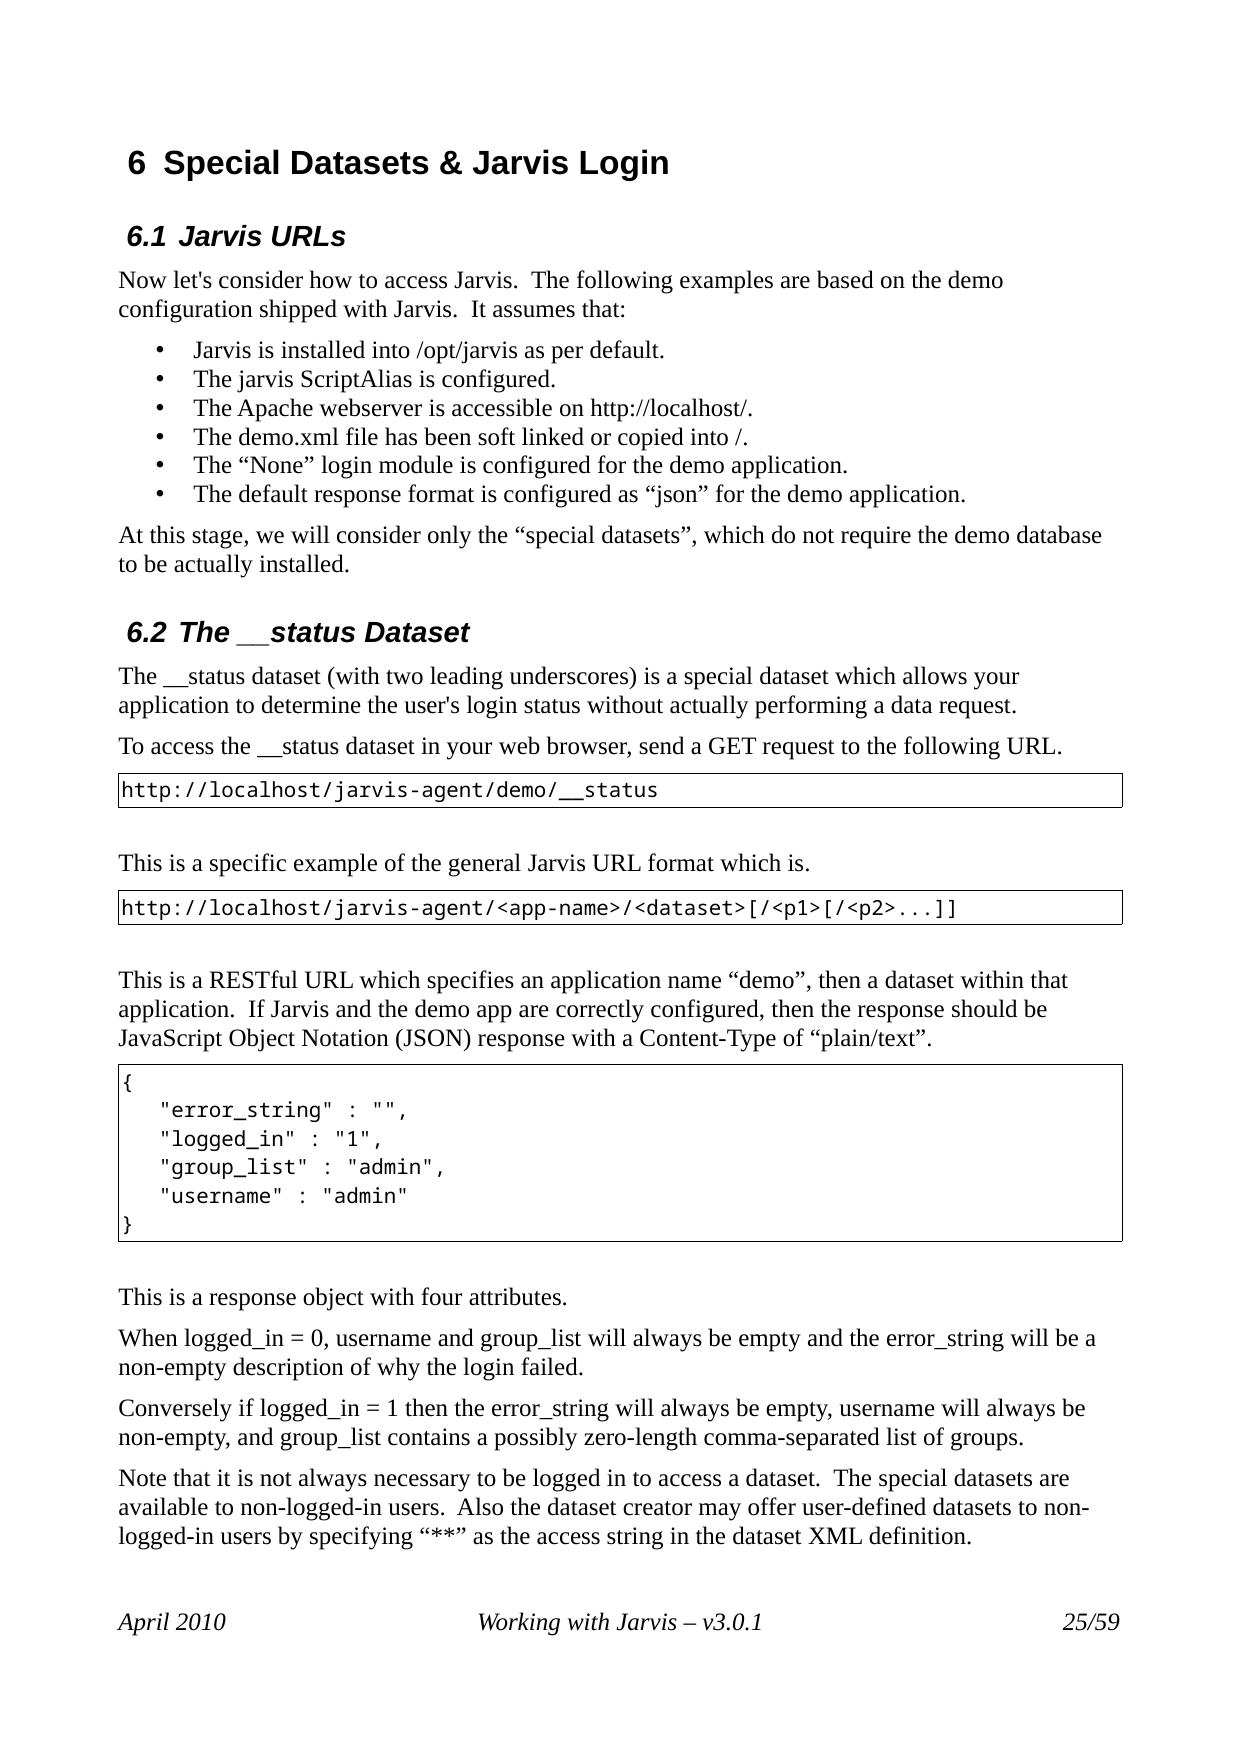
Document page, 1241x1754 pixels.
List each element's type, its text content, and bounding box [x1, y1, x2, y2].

text "logged_in" : "1", [119, 1121, 1122, 1149]
text Now let's consider how to access Jarvis. The following examples are based on the demo configuration shipped with Jarvis. It assumes that: [118, 265, 1122, 323]
text To access the __status dataset in your web browser, send a GET request to the following URL. [118, 731, 1122, 760]
text "error_string" : "", [119, 1092, 1122, 1121]
list The jarvis ScriptAlias is configured. [156, 364, 1122, 393]
text Note that it is not always necessary to be logged in to access a dataset. The special datasets are available to non-logged-in users. Also the dataset creator may offer user-defined datasets to non-logged-in users by specifying “**” as the access string in the dataset XML definition. [118, 1463, 1122, 1549]
list The Apache webserver is accessible on http://localhost/. [156, 393, 1122, 422]
list The default response format is configured as “json” for the demo application. [156, 479, 1122, 508]
list Jarvis is installed into /opt/jarvis as per default. [156, 335, 1122, 364]
subtitle The __status Dataset [118, 615, 1122, 649]
text This is a response object with four attributes. [118, 1282, 1122, 1311]
text At this stage, we will consider only the “special datasets”, which do not require the demo database to be actually installed. [118, 520, 1122, 578]
text This is a specific example of the general Jarvis URL format which is. [118, 848, 1122, 877]
list The demo.xml file has been soft linked or copied into /. [156, 422, 1122, 450]
text When logged_in = 0, username and group_list will always be empty and the error_string will be a non-empty description of why the login failed. [118, 1323, 1122, 1381]
text Conversely if logged_in = 1 then the error_string will always be empty, username will always be non-empty, and group_list contains a possibly zero-length comma-separated list of groups. [118, 1393, 1122, 1451]
list The “None” login module is configured for the demo application. [156, 450, 1122, 479]
text "group_list" : "admin", [119, 1149, 1122, 1178]
text http://localhost/jarvis-agent/<app-name>/<dataset>[/<p1>[/<p2>...]] [119, 891, 1122, 924]
text { [119, 1065, 1122, 1092]
subtitle Special Datasets & Jarvis Login [118, 143, 1122, 182]
text } [119, 1206, 1122, 1241]
text The __status dataset (with two leading underscores) is a special dataset which allows your application to determine the user's login status without actually performing a data request. [118, 661, 1122, 719]
text This is a RESTful URL which specifies an application name “demo”, then a dataset within that application. If Jarvis and the demo app are correctly configured, then the response should be JavaScript Object Notation (JSON) response with a Content-Type of “plain/text”. [118, 965, 1122, 1052]
subtitle Jarvis URLs [118, 219, 1122, 253]
text "username" : "admin" [119, 1178, 1122, 1206]
text http://localhost/jarvis-agent/demo/__status [119, 774, 1122, 807]
